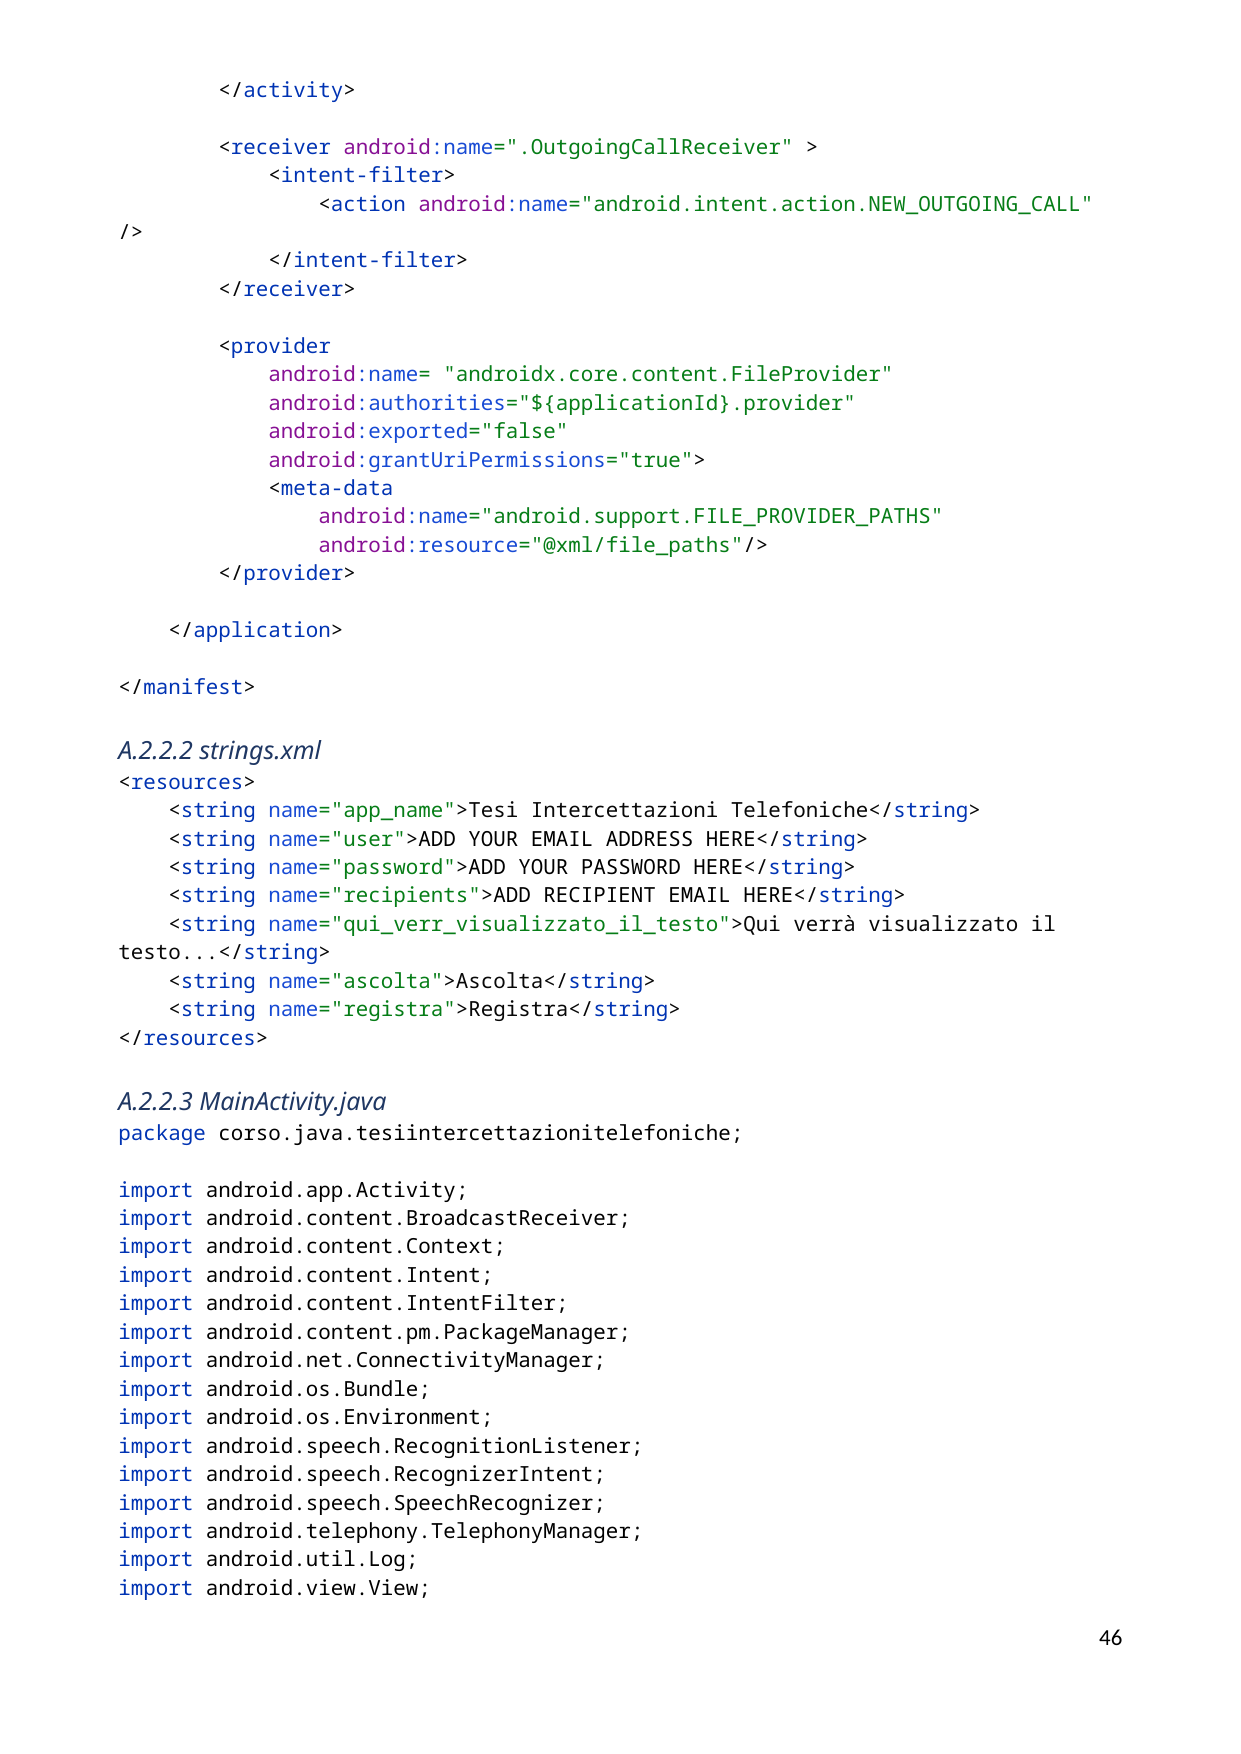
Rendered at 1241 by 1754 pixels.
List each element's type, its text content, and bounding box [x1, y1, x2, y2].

text package corso.java.tesiintercettazionitelefoniche; import android.app.Activity; import android.content.BroadcastReceiver; import android.content.Context; import android.content.Intent; import android.content.IntentFilter; import android.content.pm.PackageManager; import android.net.ConnectivityManager; import android.os.Bundle; import android.os.Environment; import android.speech.RecognitionListener; import android.speech.RecognizerIntent; import android.speech.SpeechRecognizer; import android.telephony.TelephonyManager; import android.util.Log; import android.view.View; [118, 1118, 1122, 1601]
text <resources> <string name="app_name">Tesi Intercettazioni Telefoniche</string> <string name="user">ADD YOUR EMAIL ADDRESS HERE</string> <string name="password">ADD YOUR PASSWORD HERE</string> <string name="recipients">ADD RECIPIENT EMAIL HERE</string> <string name="qui_verr_visualizzato_il_testo">Qui verrà visualizzato il testo...</string> <string name="ascolta">Ascolta</string> <string name="registra">Registra</string> </resources> [118, 767, 1122, 1051]
subtitle A.2.2.3 MainActivity.java [118, 1084, 1122, 1118]
text </activity> <receiver android:name=".OutgoingCallReceiver" > <intent-filter> <action android:name="android.intent.action.NEW_OUTGOING_CALL" /> </intent-filter> </receiver> <provider android:name= "androidx.core.content.FileProvider" android:authorities="${applicationId}.provider" android:exported="false" android:grantUriPermissions="true"> <meta-data android:name="android.support.FILE_PROVIDER_PATHS" android:resource="@xml/file_paths"/> </provider> </application> </manifest> [118, 75, 1122, 701]
subtitle A.2.2.2 strings.xml [118, 733, 1122, 767]
